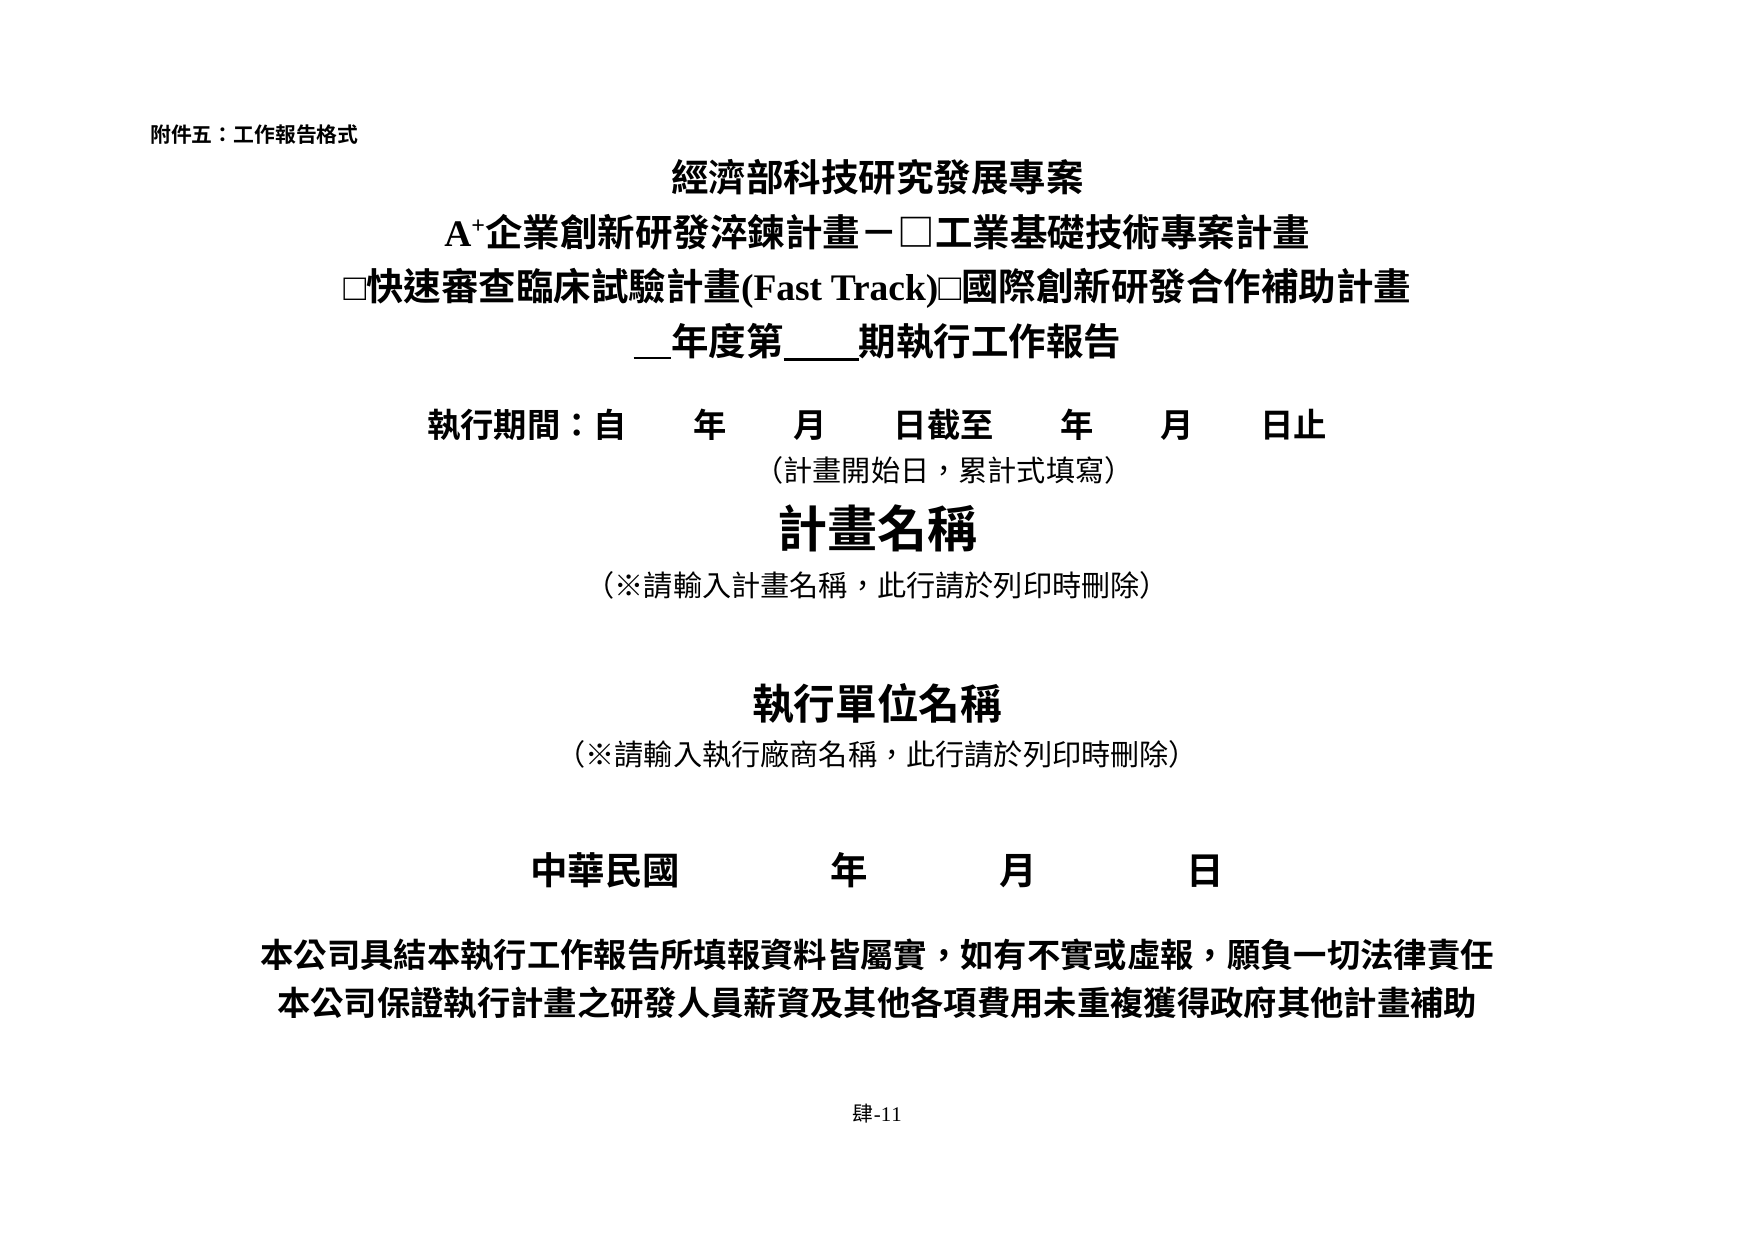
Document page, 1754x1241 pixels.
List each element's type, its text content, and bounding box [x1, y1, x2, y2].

text 年度第 期執行工作報告 [150, 311, 1604, 366]
text 執行單位名稱 [150, 671, 1604, 732]
text A+企業創新研發淬鍊計畫－□工業基礎技術專案計畫 [150, 203, 1604, 257]
text 執行期間：自 年 月 日截至 年 月 日止 [150, 399, 1604, 447]
text 本公司保證執行計畫之研發人員薪資及其他各項費用未重複獲得政府其他計畫補助 [150, 977, 1604, 1025]
text （※請輸入執行廠商名稱，此行請於列印時刪除） [150, 732, 1604, 774]
text 中華民國 年 月 日 [150, 841, 1604, 895]
text 計畫名稱 [150, 490, 1604, 562]
text （※請輸入計畫名稱，此行請於列印時刪除） [150, 562, 1604, 604]
text □快速審查臨床試驗計畫(Fast Track)□國際創新研發合作補助計畫 [150, 257, 1604, 311]
subtitle 附件五：工作報告格式 [150, 118, 1604, 148]
text （計畫開始日，累計式填寫） [150, 447, 1604, 490]
text 本公司具結本執行工作報告所填報資料皆屬實，如有不實或虛報，願負一切法律責任 [150, 929, 1604, 977]
text 經濟部科技研究發展專案 [150, 148, 1604, 203]
